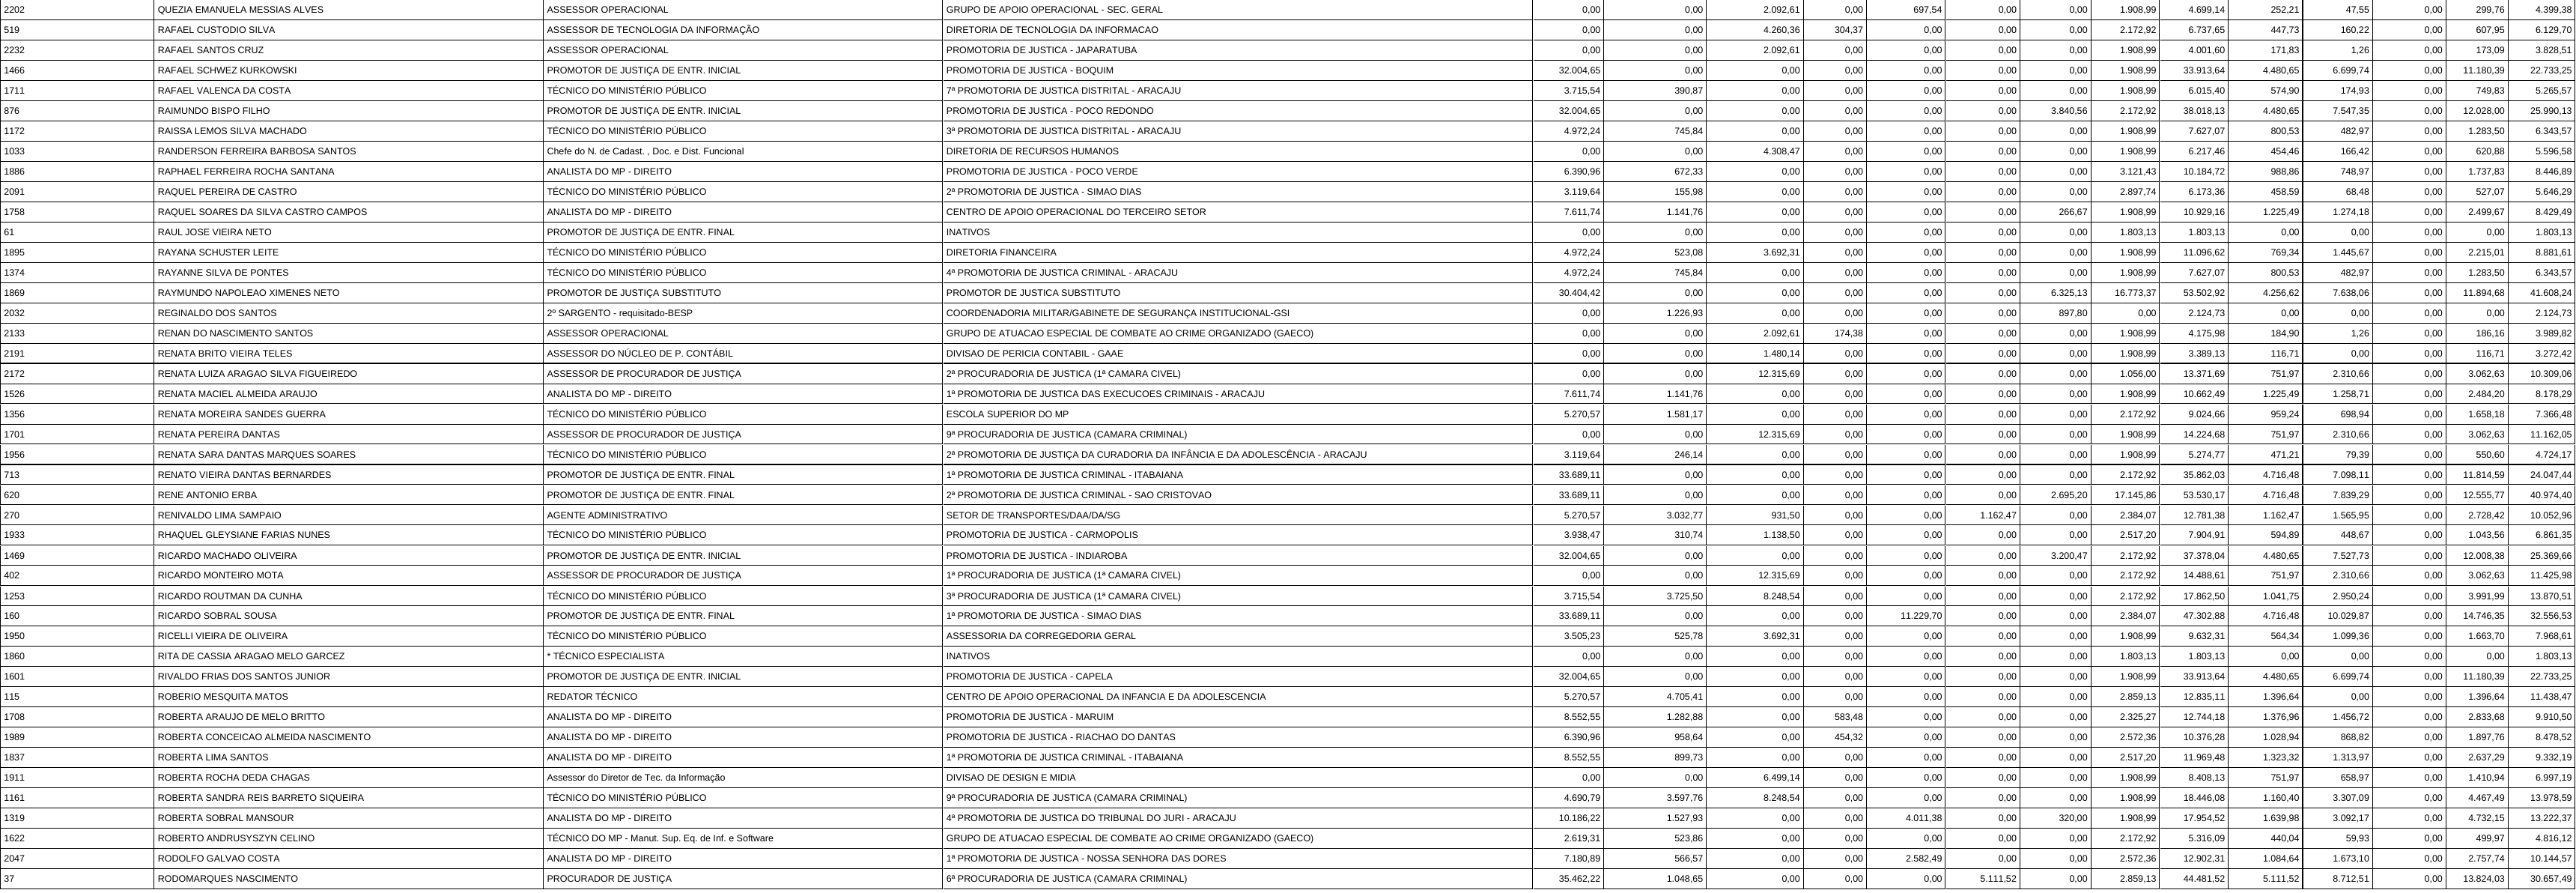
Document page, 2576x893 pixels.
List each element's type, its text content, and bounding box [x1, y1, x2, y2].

table_cell 3.989,82 [2509, 324, 2575, 343]
table_cell 13.870,51 [2509, 587, 2575, 605]
table_cell RAFAEL VALENCA DA COSTA [154, 81, 543, 100]
table_cell 6.737,65 [2160, 20, 2228, 40]
table_cell 482,97 [2303, 121, 2372, 141]
table_cell 0,00 [2020, 768, 2091, 787]
table_cell 4.480,65 [2229, 667, 2302, 686]
table_cell 0,00 [2373, 384, 2446, 403]
table_cell 6.173,36 [2160, 182, 2228, 202]
table_cell 2.310,66 [2303, 566, 2372, 585]
table_cell 1933 [1, 525, 154, 545]
table_cell ROBERTA ARAUJO DE MELO BRITTO [154, 707, 543, 727]
table_header 0,00 [1534, 0, 1603, 19]
table_cell REDATOR TÉCNICO [544, 687, 942, 706]
table_cell TÉCNICO DO MINISTÉRIO PÚBLICO [544, 626, 942, 646]
table_cell 0,00 [1707, 182, 1803, 202]
table_cell 0,00 [1867, 303, 1945, 323]
table_cell 184,90 [2229, 324, 2302, 343]
table_cell 0,00 [1604, 768, 1706, 787]
table_cell 0,00 [1804, 485, 1866, 504]
table_cell 1.803,13 [2509, 647, 2575, 666]
table_cell 4.972,24 [1534, 243, 1603, 262]
table_cell PROMOTOR DE JUSTIÇA DE ENTR. FINAL [544, 223, 942, 242]
table_cell 174,38 [1804, 324, 1866, 343]
table_cell 0,00 [2373, 829, 2446, 848]
table_cell 3.200,47 [2020, 546, 2091, 565]
table_cell ASSESSOR DO NÚCLEO DE P. CONTÁBIL [544, 344, 942, 363]
table_cell RENAN DO NASCIMENTO SANTOS [154, 324, 543, 343]
table_cell 1ª PROMOTORIA DE JUSTICA CRIMINAL - ITABAIANA [944, 465, 1532, 484]
table_cell 1.396,64 [2229, 687, 2302, 706]
table_cell 0,00 [1804, 223, 1866, 242]
table_cell 13.978,59 [2509, 788, 2575, 808]
table_cell 116,71 [2229, 344, 2302, 363]
table_cell 0,00 [1867, 829, 1945, 848]
table_cell 0,00 [1707, 303, 1803, 323]
table_cell 2.859,13 [2092, 869, 2159, 889]
table_cell 1ª PROMOTORIA DE JUSTICA CRIMINAL - ITABAIANA [944, 748, 1532, 767]
table_cell 6.343,57 [2509, 121, 2575, 141]
table_cell 3.307,09 [2303, 788, 2372, 808]
table_cell 11.438,47 [2509, 687, 2575, 706]
table_cell 2ª PROMOTORIA DE JUSTICA - SIMAO DIAS [944, 182, 1532, 202]
table_cell ESCOLA SUPERIOR DO MP [944, 405, 1532, 424]
table_cell 2.833,68 [2446, 707, 2508, 727]
table_cell 0,00 [2229, 647, 2302, 666]
table_cell DIVISAO DE DESIGN E MIDIA [944, 768, 1532, 787]
table_cell 174,93 [2303, 81, 2372, 100]
table_cell 0,00 [2373, 465, 2446, 484]
table_cell 1622 [1, 829, 154, 848]
table_cell 12.315,69 [1707, 566, 1803, 585]
table_cell 0,00 [1534, 303, 1603, 323]
table_cell 13.824,03 [2446, 869, 2508, 889]
table_cell 471,21 [2229, 445, 2302, 464]
table_cell 0,00 [1867, 687, 1945, 706]
table_cell 0,00 [1804, 626, 1866, 646]
table_cell 1.283,50 [2446, 121, 2508, 141]
table_cell 0,00 [2373, 283, 2446, 303]
table_cell 1.908,99 [2092, 425, 2159, 444]
table_cell REGINALDO DOS SANTOS [154, 303, 543, 323]
table_cell 0,00 [1867, 142, 1945, 161]
table_cell 0,00 [1867, 727, 1945, 747]
table_cell 868,82 [2303, 727, 2372, 747]
table_cell 3.715,54 [1534, 81, 1603, 100]
table_cell 6ª PROCURADORIA DE JUSTICA (CAMARA CRIMINAL) [944, 869, 1532, 889]
table_header 0,00 [1804, 0, 1866, 19]
table_cell 0,00 [1707, 445, 1803, 464]
table_cell 1.138,50 [1707, 525, 1803, 545]
table_cell RENATA MACIEL ALMEIDA ARAUJO [154, 384, 543, 403]
table_cell 1.099,36 [2303, 626, 2372, 646]
table_cell 1895 [1, 243, 154, 262]
table_cell 4.724,17 [2509, 445, 2575, 464]
table_cell PROMOTORIA DE JUSTICA - BOQUIM [944, 61, 1532, 80]
table_cell 0,00 [2020, 788, 2091, 808]
table_cell 33.689,11 [1534, 606, 1603, 626]
table_cell 0,00 [2373, 626, 2446, 646]
table_cell 2191 [1, 344, 154, 363]
table_cell 0,00 [2020, 707, 2091, 727]
table_cell 0,00 [1867, 667, 1945, 686]
table_cell 0,00 [1534, 20, 1603, 40]
table_cell 0,00 [2020, 829, 2091, 848]
table_cell 1.908,99 [2092, 202, 2159, 222]
table_cell 0,00 [1946, 788, 2020, 808]
table_cell 5.265,57 [2509, 81, 2575, 100]
table_cell 11.425,98 [2509, 566, 2575, 585]
table_cell 6.699,74 [2303, 61, 2372, 80]
table_cell 2.325,27 [2092, 707, 2159, 727]
table_cell 2.215,01 [2446, 243, 2508, 262]
table_cell 9ª PROCURADORIA DE JUSTICA (CAMARA CRIMINAL) [944, 425, 1532, 444]
table_cell 1.056,00 [2092, 364, 2159, 384]
table_cell 0,00 [1946, 405, 2020, 424]
table_cell 0,00 [1867, 61, 1945, 80]
table_cell 160 [1, 606, 154, 626]
table_cell 0,00 [1604, 344, 1706, 363]
table_cell 2.092,61 [1707, 324, 1803, 343]
table_cell 0,00 [2373, 81, 2446, 100]
table_cell 33.689,11 [1534, 485, 1603, 504]
table_cell ANALISTA DO MP - DIREITO [544, 202, 942, 222]
table_cell 1.376,96 [2229, 707, 2302, 727]
table_cell 0,00 [2446, 647, 2508, 666]
table_cell ROBERIO MESQUITA MATOS [154, 687, 543, 706]
table_cell 0,00 [1804, 243, 1866, 262]
table_cell 0,00 [1867, 182, 1945, 202]
table_cell 32.556,53 [2509, 606, 2575, 626]
table_cell 0,00 [2373, 566, 2446, 585]
table_cell 0,00 [1946, 707, 2020, 727]
table_cell 0,00 [1946, 727, 2020, 747]
table_cell 0,00 [2020, 20, 2091, 40]
table_cell 2.384,07 [2092, 606, 2159, 626]
table_cell PROMOTORIA DE JUSTICA - INDIAROBA [944, 546, 1532, 565]
table_cell 270 [1, 506, 154, 524]
table_cell 0,00 [1946, 445, 2020, 464]
table_cell 0,00 [2020, 40, 2091, 60]
table_cell 160,22 [2303, 20, 2372, 40]
table_cell 11.096,62 [2160, 243, 2228, 262]
table_cell 1950 [1, 626, 154, 646]
table_cell RAQUEL PEREIRA DE CASTRO [154, 182, 543, 202]
table_cell 958,64 [1604, 727, 1706, 747]
table_cell 0,00 [1867, 364, 1945, 384]
table_cell 0,00 [2373, 425, 2446, 444]
table_cell 1356 [1, 405, 154, 424]
table_cell 1.162,47 [2229, 506, 2302, 524]
table_cell 47.302,88 [2160, 606, 2228, 626]
table_cell 0,00 [1804, 303, 1866, 323]
table_cell 0,00 [2020, 849, 2091, 868]
table_cell 1860 [1, 647, 154, 666]
table_cell 0,00 [1707, 687, 1803, 706]
table_cell 1837 [1, 748, 154, 767]
table_cell 3ª PROCURADORIA DE JUSTICA (1ª CAMARA CIVEL) [944, 587, 1532, 605]
table_cell 4.256,62 [2229, 283, 2302, 303]
table_cell 0,00 [2373, 263, 2446, 282]
table_cell 1.410,94 [2446, 768, 2508, 787]
table_cell 1.456,72 [2303, 707, 2372, 727]
table_header GRUPO DE APOIO OPERACIONAL - SEC. GERAL [944, 0, 1532, 19]
table_cell 0,00 [1946, 303, 2020, 323]
table_cell 447,73 [2229, 20, 2302, 40]
table_cell 0,00 [1867, 425, 1945, 444]
table_cell 1.908,99 [2092, 40, 2159, 60]
table_cell 4.690,79 [1534, 788, 1603, 808]
table_cell 79,39 [2303, 445, 2372, 464]
table_cell 0,00 [2020, 506, 2091, 524]
table_cell RENATO VIEIRA DANTAS BERNARDES [154, 465, 543, 484]
table_cell 0,00 [1804, 587, 1866, 605]
table_cell 0,00 [1804, 61, 1866, 80]
table_cell 0,00 [1946, 829, 2020, 848]
table_cell 0,00 [2373, 525, 2446, 545]
table_cell 3.840,56 [2020, 101, 2091, 121]
table_cell PROMOTORIA DE JUSTICA - CARMOPOLIS [944, 525, 1532, 545]
table_cell 458,59 [2229, 182, 2302, 202]
table_cell 0,00 [2020, 869, 2091, 889]
table_cell 0,00 [1804, 748, 1866, 767]
table_cell 17.862,50 [2160, 587, 2228, 605]
table_cell 6.390,96 [1534, 727, 1603, 747]
table_cell 0,00 [1534, 344, 1603, 363]
table_cell 7.366,48 [2509, 405, 2575, 424]
table_cell 751,97 [2229, 566, 2302, 585]
table_cell 0,00 [1604, 101, 1706, 121]
table_cell 4.260,36 [1707, 20, 1803, 40]
table_cell 0,00 [1604, 324, 1706, 343]
table_cell 0,00 [1867, 445, 1945, 464]
table_cell RENATA LUIZA ARAGAO SILVA FIGUEIREDO [154, 364, 543, 384]
table_cell 1469 [1, 546, 154, 565]
table_header 4.399,38 [2509, 0, 2575, 19]
table_cell 0,00 [1707, 405, 1803, 424]
table_cell PROMOTOR DE JUSTIÇA DE ENTR. INICIAL [544, 667, 942, 686]
table_cell 1.639,98 [2229, 808, 2302, 828]
table_cell 0,00 [1867, 788, 1945, 808]
table_cell 0,00 [2373, 808, 2446, 828]
table_cell 0,00 [2373, 485, 2446, 504]
table_cell 0,00 [1804, 768, 1866, 787]
table_cell 0,00 [2020, 626, 2091, 646]
table_cell 0,00 [1867, 243, 1945, 262]
table_cell 0,00 [1604, 223, 1706, 242]
table_cell 0,00 [1604, 61, 1706, 80]
table_cell 0,00 [1804, 121, 1866, 141]
table_cell 0,00 [2020, 587, 2091, 605]
table_cell 5.596,58 [2509, 142, 2575, 161]
table_cell 1.274,18 [2303, 202, 2372, 222]
table_cell 0,00 [1946, 808, 2020, 828]
table_cell TÉCNICO DO MINISTÉRIO PÚBLICO [544, 81, 942, 100]
table_cell 0,00 [2020, 667, 2091, 686]
table_cell 0,00 [1867, 707, 1945, 727]
table_cell 0,00 [2020, 445, 2091, 464]
table_cell 0,00 [2020, 344, 2091, 363]
table_cell RAFAEL SCHWEZ KURKOWSKI [154, 61, 543, 80]
table_cell 1708 [1, 707, 154, 727]
table_cell 7.527,73 [2303, 546, 2372, 565]
table_cell 0,00 [1804, 101, 1866, 121]
table_cell 2.637,29 [2446, 748, 2508, 767]
table_cell 0,00 [1946, 768, 2020, 787]
table_cell 0,00 [1604, 283, 1706, 303]
table_cell 3.505,23 [1534, 626, 1603, 646]
table_cell 0,00 [1867, 20, 1945, 40]
table_cell INATIVOS [944, 223, 1532, 242]
table_cell 0,00 [2020, 61, 2091, 80]
table_cell 2.172,92 [2092, 829, 2159, 848]
table_cell 2.384,07 [2092, 506, 2159, 524]
table_cell 3.092,17 [2303, 808, 2372, 828]
table_cell 800,53 [2229, 121, 2302, 141]
table_cell 11.229,70 [1867, 606, 1945, 626]
table_cell TÉCNICO DO MINISTÉRIO PÚBLICO [544, 263, 942, 282]
table_cell 6.861,35 [2509, 525, 2575, 545]
table_cell 0,00 [1946, 81, 2020, 100]
table_cell 574,90 [2229, 81, 2302, 100]
table_cell 745,84 [1604, 121, 1706, 141]
table_cell 1.226,93 [1604, 303, 1706, 323]
table_header 0,00 [1604, 0, 1706, 19]
table_cell 4.480,65 [2229, 101, 2302, 121]
table_cell 3.725,50 [1604, 587, 1706, 605]
table_cell 0,00 [1867, 40, 1945, 60]
table_cell 1.908,99 [2092, 61, 2159, 80]
table_cell 0,00 [2020, 405, 2091, 424]
table_cell 1.225,49 [2229, 384, 2302, 403]
table_cell 5.274,77 [2160, 445, 2228, 464]
table_cell 1711 [1, 81, 154, 100]
table_cell 1172 [1, 121, 154, 141]
table_cell 173,09 [2446, 40, 2508, 60]
table_cell ANALISTA DO MP - DIREITO [544, 748, 942, 767]
table_cell RENATA PEREIRA DANTAS [154, 425, 543, 444]
table_cell 0,00 [1534, 768, 1603, 787]
table_cell RENATA MOREIRA SANDES GUERRA [154, 405, 543, 424]
table_cell 0,00 [1867, 647, 1945, 666]
table_cell 454,46 [2229, 142, 2302, 161]
table_cell RENATA BRITO VIEIRA TELES [154, 344, 543, 363]
table_cell 116,71 [2446, 344, 2508, 363]
table_cell 0,00 [2303, 303, 2372, 323]
table_cell TÉCNICO DO MINISTÉRIO PÚBLICO [544, 121, 942, 141]
table_cell 0,00 [1946, 485, 2020, 504]
table_cell RICARDO SOBRAL SOUSA [154, 606, 543, 626]
table_cell 2.757,74 [2446, 849, 2508, 868]
table_cell 0,00 [1707, 849, 1803, 868]
table_cell 35.462,22 [1534, 869, 1603, 889]
table_cell 0,00 [2020, 606, 2091, 626]
table_cell 0,00 [1707, 606, 1803, 626]
table_cell 0,00 [1946, 121, 2020, 141]
table_cell 5.270,57 [1534, 687, 1603, 706]
table_cell 12.781,38 [2160, 506, 2228, 524]
table_cell 22.733,25 [2509, 61, 2575, 80]
table_cell 5.316,09 [2160, 829, 2228, 848]
table_cell 24.047,44 [2509, 465, 2575, 484]
table_cell 2.728,42 [2446, 506, 2508, 524]
table_cell 0,00 [1946, 61, 2020, 80]
table_cell RIVALDO FRIAS DOS SANTOS JUNIOR [154, 667, 543, 686]
table_cell 2.572,36 [2092, 727, 2159, 747]
table_cell 1.663,70 [2446, 626, 2508, 646]
table_cell 6.499,14 [1707, 768, 1803, 787]
table_cell 748,97 [2303, 162, 2372, 181]
table_cell 0,00 [1804, 384, 1866, 403]
table_cell 10.144,57 [2509, 849, 2575, 868]
table_cell 4.480,65 [2229, 61, 2302, 80]
table_cell RENE ANTONIO ERBA [154, 485, 543, 504]
table_cell 8.429,49 [2509, 202, 2575, 222]
table_cell 0,00 [1946, 687, 2020, 706]
table_cell 12.315,69 [1707, 425, 1803, 444]
table_cell 1.028,94 [2229, 727, 2302, 747]
table_cell 390,87 [1604, 81, 1706, 100]
table_cell 0,00 [1804, 465, 1866, 484]
table_cell 0,00 [1867, 162, 1945, 181]
table_cell 0,00 [2373, 223, 2446, 242]
table_cell 14.746,35 [2446, 606, 2508, 626]
table_cell * TÉCNICO ESPECIALISTA [544, 647, 942, 666]
table_cell 0,00 [1804, 263, 1866, 282]
table_cell 1.282,88 [1604, 707, 1706, 727]
table_cell 1.323,32 [2229, 748, 2302, 767]
table_cell 17.145,86 [2092, 485, 2159, 504]
table_cell 527,07 [2446, 182, 2508, 202]
table_cell TÉCNICO DO MINISTÉRIO PÚBLICO [544, 405, 942, 424]
table_cell 0,00 [2229, 303, 2302, 323]
table_cell 1989 [1, 727, 154, 747]
table_cell 2.172,92 [2092, 566, 2159, 585]
table_cell RICARDO MACHADO OLIVEIRA [154, 546, 543, 565]
table_cell 3.692,31 [1707, 626, 1803, 646]
table_cell 0,00 [1867, 81, 1945, 100]
table_cell 32.004,65 [1534, 667, 1603, 686]
table_cell 2.484,20 [2446, 384, 2508, 403]
table_cell 1.908,99 [2092, 768, 2159, 787]
table_cell 0,00 [2020, 687, 2091, 706]
table_cell 44.481,52 [2160, 869, 2228, 889]
table_cell RICARDO MONTEIRO MOTA [154, 566, 543, 585]
table_cell 11.162,05 [2509, 425, 2575, 444]
table_cell 6.997,19 [2509, 768, 2575, 787]
table_cell 0,00 [1867, 465, 1945, 484]
table_cell 2.499,67 [2446, 202, 2508, 222]
table_cell 0,00 [1707, 384, 1803, 403]
table_cell 0,00 [1804, 81, 1866, 100]
table_cell 10.052,96 [2509, 506, 2575, 524]
table_cell ASSESSOR OPERACIONAL [544, 324, 942, 343]
table_cell 0,00 [2303, 687, 2372, 706]
table_cell 1.803,13 [2092, 647, 2159, 666]
table_cell 1911 [1, 768, 154, 787]
table_cell 448,67 [2303, 525, 2372, 545]
table_cell 1ª PROCURADORIA DE JUSTICA (1ª CAMARA CIVEL) [944, 566, 1532, 585]
table_cell 0,00 [1946, 283, 2020, 303]
table_cell 2232 [1, 40, 154, 60]
table_cell 1.908,99 [2092, 324, 2159, 343]
table_cell 4.716,48 [2229, 606, 2302, 626]
table_cell 4.716,48 [2229, 465, 2302, 484]
table_cell 3.121,43 [2092, 162, 2159, 181]
table_cell 1.527,93 [1604, 808, 1706, 828]
table_cell 0,00 [1946, 142, 2020, 161]
table_cell 7.839,29 [2303, 485, 2372, 504]
table_cell 2.582,49 [1867, 849, 1945, 868]
table_cell 482,97 [2303, 263, 2372, 282]
table_cell 745,84 [1604, 263, 1706, 282]
table_cell 959,24 [2229, 405, 2302, 424]
table_cell 0,00 [1604, 142, 1706, 161]
table_cell 0,00 [1867, 263, 1945, 282]
table_cell CENTRO DE APOIO OPERACIONAL DA INFANCIA E DA ADOLESCENCIA [944, 687, 1532, 706]
table_cell ROBERTA CONCEICAO ALMEIDA NASCIMENTO [154, 727, 543, 747]
table_cell 1,26 [2303, 40, 2372, 60]
table_cell GRUPO DE ATUACAO ESPECIAL DE COMBATE AO CRIME ORGANIZADO (GAECO) [944, 324, 1532, 343]
table_cell 2.172,92 [2092, 587, 2159, 605]
table_cell RAYMUNDO NAPOLEAO XIMENES NETO [154, 283, 543, 303]
table_cell 1ª PROMOTORIA DE JUSTICA - NOSSA SENHORA DAS DORES [944, 849, 1532, 868]
table_cell 9.632,31 [2160, 626, 2228, 646]
table_cell 0,00 [1804, 808, 1866, 828]
table_cell 5.270,57 [1534, 506, 1603, 524]
table_cell 0,00 [1867, 485, 1945, 504]
table_cell 523,86 [1604, 829, 1706, 848]
table_cell 0,00 [1867, 384, 1945, 403]
table_cell 2ª PROMOTORIA DE JUSTICA CRIMINAL - SAO CRISTOVAO [944, 485, 1532, 504]
table_cell 3.389,13 [2160, 344, 2228, 363]
table_cell 1253 [1, 587, 154, 605]
table_cell 0,00 [1604, 566, 1706, 585]
table_cell 3.272,42 [2509, 344, 2575, 363]
table_cell 32.004,65 [1534, 61, 1603, 80]
table_cell 32.004,65 [1534, 101, 1603, 121]
table_cell 0,00 [2020, 748, 2091, 767]
table_cell 1.480,14 [1707, 344, 1803, 363]
table_cell 1758 [1, 202, 154, 222]
table_cell 4.467,49 [2446, 788, 2508, 808]
table_cell 0,00 [1707, 808, 1803, 828]
table_cell 1.141,76 [1604, 202, 1706, 222]
table_cell 0,00 [1946, 626, 2020, 646]
table_cell 2º SARGENTO - requisitado-BESP [544, 303, 942, 323]
table_cell 0,00 [1946, 101, 2020, 121]
table_cell 8.478,52 [2509, 727, 2575, 747]
table_cell 0,00 [1804, 849, 1866, 868]
table_cell 6.699,74 [2303, 667, 2372, 686]
table_cell 1ª PROMOTORIA DE JUSTICA DAS EXECUCOES CRIMINAIS - ARACAJU [944, 384, 1532, 403]
table_cell 0,00 [2373, 344, 2446, 363]
table_cell 41.608,24 [2509, 283, 2575, 303]
table_cell 525,78 [1604, 626, 1706, 646]
table_cell 0,00 [1867, 768, 1945, 787]
table_cell 0,00 [2373, 202, 2446, 222]
table_cell 0,00 [2446, 303, 2508, 323]
table_cell 0,00 [1804, 40, 1866, 60]
table_cell 0,00 [2373, 587, 2446, 605]
table_cell 0,00 [2373, 61, 2446, 80]
table_cell 0,00 [1707, 263, 1803, 282]
table_cell 0,00 [1867, 405, 1945, 424]
table_cell 1.658,18 [2446, 405, 2508, 424]
table_cell 33.913,64 [2160, 667, 2228, 686]
table_cell 620 [1, 485, 154, 504]
table_cell 61 [1, 223, 154, 242]
table_cell 0,00 [1804, 606, 1866, 626]
table_cell ASSESSOR OPERACIONAL [544, 40, 942, 60]
table_cell 7.611,74 [1534, 202, 1603, 222]
table_cell DIRETORIA DE TECNOLOGIA DA INFORMACAO [944, 20, 1532, 40]
table_cell 1033 [1, 142, 154, 161]
table_cell 37 [1, 869, 154, 889]
table_cell 751,97 [2229, 364, 2302, 384]
table_cell 30.404,42 [1534, 283, 1603, 303]
table_cell 1.897,76 [2446, 727, 2508, 747]
table_cell 2133 [1, 324, 154, 343]
table_cell TÉCNICO DO MINISTÉRIO PÚBLICO [544, 788, 942, 808]
table_cell RAQUEL SOARES DA SILVA CASTRO CAMPOS [154, 202, 543, 222]
table_cell 9.332,19 [2509, 748, 2575, 767]
table_cell INATIVOS [944, 647, 1532, 666]
table_cell 12.008,38 [2446, 546, 2508, 565]
table_cell 0,00 [1946, 324, 2020, 343]
table_cell GRUPO DE ATUACAO ESPECIAL DE COMBATE AO CRIME ORGANIZADO (GAECO) [944, 829, 1532, 848]
table_cell 0,00 [2020, 223, 2091, 242]
table_cell 2.310,66 [2303, 425, 2372, 444]
table_cell 0,00 [2303, 344, 2372, 363]
table_cell 12.902,31 [2160, 849, 2228, 868]
table_cell 4.011,38 [1867, 808, 1945, 828]
table_cell 5.111,52 [2229, 869, 2302, 889]
table_cell 0,00 [1946, 647, 2020, 666]
table_cell 4.705,41 [1604, 687, 1706, 706]
table_cell 0,00 [1867, 324, 1945, 343]
table_cell PROMOTORIA DE JUSTICA - POCO VERDE [944, 162, 1532, 181]
table_cell 22.733,25 [2509, 667, 2575, 686]
table_cell 0,00 [1707, 546, 1803, 565]
table_cell 0,00 [1707, 465, 1803, 484]
table_cell 11.969,48 [2160, 748, 2228, 767]
table_cell RAYANA SCHUSTER LEITE [154, 243, 543, 262]
table_cell 0,00 [1946, 182, 2020, 202]
table_cell 6.325,13 [2020, 283, 2091, 303]
table_cell 0,00 [2373, 101, 2446, 121]
table_cell ROBERTA SANDRA REIS BARRETO SIQUEIRA [154, 788, 543, 808]
table_cell 0,00 [1946, 344, 2020, 363]
table_cell 0,00 [2020, 384, 2091, 403]
table_cell 10.184,72 [2160, 162, 2228, 181]
table_cell 320,00 [2020, 808, 2091, 828]
table_cell 0,00 [2373, 869, 2446, 889]
table_cell 17.954,52 [2160, 808, 2228, 828]
table_cell 0,00 [2020, 324, 2091, 343]
table_cell 0,00 [1946, 566, 2020, 585]
table_cell 0,00 [2020, 263, 2091, 282]
table_cell 1.225,49 [2229, 202, 2302, 222]
table_cell 0,00 [1707, 727, 1803, 747]
table_cell RENIVALDO LIMA SAMPAIO [154, 506, 543, 524]
table_cell 3.828,51 [2509, 40, 2575, 60]
table_cell 1.043,56 [2446, 525, 2508, 545]
table_cell 0,00 [1804, 405, 1866, 424]
table_cell 0,00 [2373, 748, 2446, 767]
table_cell 0,00 [1707, 223, 1803, 242]
table_cell COORDENADORIA MILITAR/GABINETE DE SEGURANÇA INSTITUCIONAL-GSI [944, 303, 1532, 323]
table_cell 5.111,52 [1946, 869, 2020, 889]
table_cell 2.172,92 [2092, 465, 2159, 484]
table_cell 2.172,92 [2092, 20, 2159, 40]
table_cell 0,00 [1946, 425, 2020, 444]
table_cell 0,00 [1867, 202, 1945, 222]
table_cell 0,00 [1946, 162, 2020, 181]
table_cell 0,00 [1804, 566, 1866, 585]
table_cell 0,00 [1804, 344, 1866, 363]
table_cell RODOMARQUES NASCIMENTO [154, 869, 543, 889]
table_cell 0,00 [2303, 647, 2372, 666]
table_cell 0,00 [2229, 223, 2302, 242]
table_cell 0,00 [2373, 40, 2446, 60]
table_cell 304,37 [1804, 20, 1866, 40]
table_cell 1.803,13 [2092, 223, 2159, 242]
table_header 0,00 [2373, 0, 2446, 19]
table_cell 0,00 [1946, 748, 2020, 767]
table_cell 2.695,20 [2020, 485, 2091, 504]
table_cell 1.803,13 [2509, 223, 2575, 242]
table_cell ANALISTA DO MP - DIREITO [544, 808, 942, 828]
table_cell 1.673,10 [2303, 849, 2372, 868]
table_cell 5.646,29 [2509, 182, 2575, 202]
table_cell 1.084,64 [2229, 849, 2302, 868]
table_cell 6.015,40 [2160, 81, 2228, 100]
table_cell 35.862,03 [2160, 465, 2228, 484]
table_cell 1.141,76 [1604, 384, 1706, 403]
table_cell 0,00 [1707, 81, 1803, 100]
table_cell 454,32 [1804, 727, 1866, 747]
table_cell 1,26 [2303, 324, 2372, 343]
table_cell 0,00 [1604, 465, 1706, 484]
table_cell 12.315,69 [1707, 364, 1803, 384]
table_cell 3.715,54 [1534, 587, 1603, 605]
table_cell 658,97 [2303, 768, 2372, 787]
table_cell 751,97 [2229, 425, 2302, 444]
table_cell 0,00 [1867, 566, 1945, 585]
table_header 299,76 [2446, 0, 2508, 19]
table_cell 7.968,61 [2509, 626, 2575, 646]
table_cell 0,00 [1867, 101, 1945, 121]
table_cell 8.248,54 [1707, 587, 1803, 605]
table_cell 1.048,65 [1604, 869, 1706, 889]
table_cell ANALISTA DO MP - DIREITO [544, 707, 942, 727]
table_cell ROBERTA ROCHA DEDA CHAGAS [154, 768, 543, 787]
table_cell PROMOTOR DE JUSTIÇA DE ENTR. INICIAL [544, 101, 942, 121]
table_cell 38.018,13 [2160, 101, 2228, 121]
table_cell 0,00 [2020, 425, 2091, 444]
table_cell PROMOTOR DE JUSTIÇA DE ENTR. FINAL [544, 465, 942, 484]
table_cell 6.217,46 [2160, 142, 2228, 161]
table_cell Chefe do N. de Cadast. , Doc. e Dist. Funcional [544, 142, 942, 161]
table_cell 0,00 [1707, 202, 1803, 222]
table_cell 0,00 [2303, 223, 2372, 242]
table_cell ASSESSOR DE TECNOLOGIA DA INFORMAÇÃO [544, 20, 942, 40]
table_cell 18.446,08 [2160, 788, 2228, 808]
table_cell 68,48 [2303, 182, 2372, 202]
table_cell 0,00 [1946, 667, 2020, 686]
table_cell 0,00 [2373, 849, 2446, 868]
table_cell PROMOTORIA DE JUSTICA - MARUIM [944, 707, 1532, 727]
table_cell 0,00 [2373, 768, 2446, 787]
table_cell TÉCNICO DO MP - Manut. Sup. Eq. de Inf. e Software [544, 829, 942, 848]
table_cell 0,00 [2373, 606, 2446, 626]
table_cell 10.376,28 [2160, 727, 2228, 747]
table_cell ANALISTA DO MP - DIREITO [544, 162, 942, 181]
table_cell 0,00 [1804, 283, 1866, 303]
table_cell 698,94 [2303, 405, 2372, 424]
table_cell 0,00 [2020, 727, 2091, 747]
table_cell 620,88 [2446, 142, 2508, 161]
table_cell 0,00 [1707, 667, 1803, 686]
table_cell 8.408,13 [2160, 768, 2228, 787]
table_cell 0,00 [2373, 182, 2446, 202]
table_cell 0,00 [2373, 162, 2446, 181]
table_header QUEZIA EMANUELA MESSIAS ALVES [154, 0, 543, 19]
table_cell RAFAEL CUSTODIO SILVA [154, 20, 543, 40]
table_cell 37.378,04 [2160, 546, 2228, 565]
table_cell 1374 [1, 263, 154, 282]
table_cell 3.938,47 [1534, 525, 1603, 545]
table_cell 0,00 [1867, 283, 1945, 303]
table_cell 0,00 [1867, 626, 1945, 646]
table_cell 988,86 [2229, 162, 2302, 181]
table_cell RENATA SARA DANTAS MARQUES SOARES [154, 445, 543, 464]
table_cell 7.547,35 [2303, 101, 2372, 121]
table_cell 0,00 [1946, 384, 2020, 403]
table_cell 0,00 [1707, 829, 1803, 848]
table_cell DIVISAO DE PERICIA CONTABIL - GAAE [944, 344, 1532, 363]
table_cell 1.803,13 [2160, 647, 2228, 666]
table_cell 0,00 [1804, 162, 1866, 181]
table_cell RANDERSON FERREIRA BARBOSA SANTOS [154, 142, 543, 161]
table_cell 751,97 [2229, 768, 2302, 787]
table_cell 931,50 [1707, 506, 1803, 524]
table_cell 519 [1, 20, 154, 40]
table_cell 10.309,06 [2509, 364, 2575, 384]
table_cell 2.124,73 [2509, 303, 2575, 323]
table_cell 12.028,00 [2446, 101, 2508, 121]
table_cell 0,00 [2373, 707, 2446, 727]
table_cell 8.712,51 [2303, 869, 2372, 889]
table_header 4.699,14 [2160, 0, 2228, 19]
table_cell 672,33 [1604, 162, 1706, 181]
table_cell 0,00 [1804, 687, 1866, 706]
table_header 1.908,99 [2092, 0, 2159, 19]
table_cell 1.445,67 [2303, 243, 2372, 262]
table_cell 0,00 [1534, 40, 1603, 60]
table_cell 1.258,71 [2303, 384, 2372, 403]
table_cell PROMOTOR DE JUSTIÇA DE ENTR. INICIAL [544, 546, 942, 565]
table_cell PROMOTOR DE JUSTIÇA SUBSTITUTO [544, 283, 942, 303]
table_cell 11.814,59 [2446, 465, 2508, 484]
table_cell 0,00 [1946, 606, 2020, 626]
table_cell SETOR DE TRANSPORTES/DAA/DA/SG [944, 506, 1532, 524]
table_cell 0,00 [2373, 303, 2446, 323]
table_cell 2.124,73 [2160, 303, 2228, 323]
table_cell 0,00 [2373, 364, 2446, 384]
table_cell 0,00 [1867, 344, 1945, 363]
table_cell 1886 [1, 162, 154, 181]
table_cell 550,60 [2446, 445, 2508, 464]
table_cell 2.572,36 [2092, 849, 2159, 868]
table_cell CENTRO DE APOIO OPERACIONAL DO TERCEIRO SETOR [944, 202, 1532, 222]
table_cell 4.972,24 [1534, 121, 1603, 141]
table_cell 0,00 [2446, 223, 2508, 242]
table_header 697,54 [1867, 0, 1945, 19]
table_cell DIRETORIA DE RECURSOS HUMANOS [944, 142, 1532, 161]
table_cell 1.041,75 [2229, 587, 2302, 605]
table_cell 1.908,99 [2092, 121, 2159, 141]
table_cell 0,00 [1804, 142, 1866, 161]
table_cell 3.062,63 [2446, 566, 2508, 585]
table_cell 499,97 [2446, 829, 2508, 848]
table_cell RAYANNE SILVA DE PONTES [154, 263, 543, 282]
table_cell 0,00 [2020, 81, 2091, 100]
table_cell 4.816,12 [2509, 829, 2575, 848]
table_cell 713 [1, 465, 154, 484]
table_cell 7.611,74 [1534, 384, 1603, 403]
table_cell 4.480,65 [2229, 546, 2302, 565]
table_cell 2.619,31 [1534, 829, 1603, 848]
table_cell 0,00 [2373, 788, 2446, 808]
table_cell RAIMUNDO BISPO FILHO [154, 101, 543, 121]
table_cell 0,00 [1534, 142, 1603, 161]
table_cell 1.581,17 [1604, 405, 1706, 424]
table_cell 0,00 [1707, 283, 1803, 303]
table_cell 876 [1, 101, 154, 121]
table_cell 9.024,66 [2160, 405, 2228, 424]
table_cell PROMOTORIA DE JUSTICA - RIACHAO DO DANTAS [944, 727, 1532, 747]
table_cell 1.283,50 [2446, 263, 2508, 282]
table_cell 1.737,83 [2446, 162, 2508, 181]
table_cell 4ª PROMOTORIA DE JUSTICA CRIMINAL - ARACAJU [944, 263, 1532, 282]
table_cell 0,00 [1946, 465, 2020, 484]
table_cell 0,00 [1604, 425, 1706, 444]
table_cell 1319 [1, 808, 154, 828]
table_cell 1161 [1, 788, 154, 808]
table_cell 0,00 [2373, 121, 2446, 141]
table_cell 3.692,31 [1707, 243, 1803, 262]
table_cell 0,00 [1946, 546, 2020, 565]
table_cell 3.062,63 [2446, 425, 2508, 444]
table_cell ROBERTO ANDRUSYSZYN CELINO [154, 829, 543, 848]
table_cell 2.092,61 [1707, 40, 1803, 60]
table_cell ASSESSOR DE PROCURADOR DE JUSTIÇA [544, 425, 942, 444]
table_cell 310,74 [1604, 525, 1706, 545]
table_cell 1ª PROMOTORIA DE JUSTICA - SIMAO DIAS [944, 606, 1532, 626]
table_cell RICARDO ROUTMAN DA CUNHA [154, 587, 543, 605]
table_cell 0,00 [2020, 243, 2091, 262]
table_cell 0,00 [2373, 142, 2446, 161]
table_cell PROCURADOR DE JUSTIÇA [544, 869, 942, 889]
table_cell 0,00 [2092, 303, 2159, 323]
table_cell PROMOTOR DE JUSTICA SUBSTITUTO [944, 283, 1532, 303]
table_cell 1.908,99 [2092, 445, 2159, 464]
table_cell 0,00 [1946, 20, 2020, 40]
table_cell 171,83 [2229, 40, 2302, 60]
table_cell 0,00 [1946, 849, 2020, 868]
table_cell 33.689,11 [1534, 465, 1603, 484]
table_cell 1.565,95 [2303, 506, 2372, 524]
table_cell 0,00 [2373, 405, 2446, 424]
table_cell TÉCNICO DO MINISTÉRIO PÚBLICO [544, 445, 942, 464]
table_cell 0,00 [2373, 20, 2446, 40]
table_cell 1.908,99 [2092, 384, 2159, 403]
table_cell 0,00 [1946, 202, 2020, 222]
table_cell 0,00 [1707, 101, 1803, 121]
table_cell ANALISTA DO MP - DIREITO [544, 384, 942, 403]
table_cell 0,00 [1707, 869, 1803, 889]
table_cell 2047 [1, 849, 154, 868]
table_cell 2.950,24 [2303, 587, 2372, 605]
table_cell 10.029,87 [2303, 606, 2372, 626]
table_cell 8.552,55 [1534, 707, 1603, 727]
table_cell 1.908,99 [2092, 81, 2159, 100]
table_cell 32.004,65 [1534, 546, 1603, 565]
table_cell 186,16 [2446, 324, 2508, 343]
table_cell 0,00 [2020, 142, 2091, 161]
table_cell 4.175,98 [2160, 324, 2228, 343]
table_cell ASSESSOR DE PROCURADOR DE JUSTIÇA [544, 566, 942, 585]
table_cell 0,00 [2373, 667, 2446, 686]
table_cell 4.308,47 [1707, 142, 1803, 161]
table_cell 0,00 [1946, 587, 2020, 605]
table_cell 7.180,89 [1534, 849, 1603, 868]
table_cell 0,00 [1867, 748, 1945, 767]
table_cell RAUL JOSE VIEIRA NETO [154, 223, 543, 242]
table_cell PROMOTOR DE JUSTIÇA DE ENTR. INICIAL [544, 61, 942, 80]
table_cell 0,00 [1946, 525, 2020, 545]
table_header 47,55 [2303, 0, 2372, 19]
table_cell 0,00 [1946, 364, 2020, 384]
table_cell 3.062,63 [2446, 364, 2508, 384]
table_cell 0,00 [1867, 121, 1945, 141]
table_cell 40.974,40 [2509, 485, 2575, 504]
table_cell 2.517,20 [2092, 748, 2159, 767]
table_cell 2.897,74 [2092, 182, 2159, 202]
table_cell 0,00 [1946, 243, 2020, 262]
table_cell 0,00 [1604, 40, 1706, 60]
table_cell PROMOTOR DE JUSTIÇA DE ENTR. FINAL [544, 606, 942, 626]
table_cell 3.032,77 [1604, 506, 1706, 524]
table_cell 10.662,49 [2160, 384, 2228, 403]
table_cell 10.186,22 [1534, 808, 1603, 828]
table_cell 0,00 [1804, 546, 1866, 565]
table_cell 3ª PROMOTORIA DE JUSTICA DISTRITAL - ARACAJU [944, 121, 1532, 141]
table_cell 0,00 [1534, 324, 1603, 343]
table_cell 0,00 [1867, 223, 1945, 242]
table_cell 0,00 [1534, 647, 1603, 666]
table_cell 607,95 [2446, 20, 2508, 40]
table_cell 440,04 [2229, 829, 2302, 848]
table_cell 115 [1, 687, 154, 706]
table_cell Assessor do Diretor de Tec. da Informação [544, 768, 942, 787]
table_cell 0,00 [1534, 364, 1603, 384]
table_cell 0,00 [2020, 525, 2091, 545]
table_cell 0,00 [2020, 647, 2091, 666]
table_cell 0,00 [2373, 647, 2446, 666]
table_cell 2ª PROCURADORIA DE JUSTICA (1ª CAMARA CIVEL) [944, 364, 1532, 384]
table_header 252,21 [2229, 0, 2302, 19]
table_cell 1.162,47 [1946, 506, 2020, 524]
table_cell 0,00 [1804, 182, 1866, 202]
table_cell 2172 [1, 364, 154, 384]
table_cell 1956 [1, 445, 154, 464]
table_cell 1601 [1, 667, 154, 686]
table_header 0,00 [1946, 0, 2020, 19]
table_cell 1701 [1, 425, 154, 444]
table_cell 13.371,69 [2160, 364, 2228, 384]
table_header 2202 [1, 0, 154, 19]
table_cell 0,00 [1867, 506, 1945, 524]
table_cell 1.313,97 [2303, 748, 2372, 767]
table_cell 53.530,17 [2160, 485, 2228, 504]
table_cell 9.910,50 [2509, 707, 2575, 727]
table_cell 0,00 [2020, 465, 2091, 484]
table_cell 1869 [1, 283, 154, 303]
table_cell TÉCNICO DO MINISTÉRIO PÚBLICO [544, 587, 942, 605]
table_cell 0,00 [2373, 687, 2446, 706]
table_cell PROMOTORIA DE JUSTICA - JAPARATUBA [944, 40, 1532, 60]
table_cell 33.913,64 [2160, 61, 2228, 80]
table_cell 0,00 [2373, 324, 2446, 343]
table_cell 4.732,15 [2446, 808, 2508, 828]
table_cell 897,80 [2020, 303, 2091, 323]
table_cell 769,34 [2229, 243, 2302, 262]
table_cell 800,53 [2229, 263, 2302, 282]
table_cell 0,00 [1804, 829, 1866, 848]
table_cell 0,00 [1804, 667, 1866, 686]
table_cell RICELLI VIEIRA DE OLIVEIRA [154, 626, 543, 646]
table_cell 0,00 [1707, 61, 1803, 80]
table_cell ANALISTA DO MP - DIREITO [544, 727, 942, 747]
table_cell PROMOTOR DE JUSTIÇA DE ENTR. FINAL [544, 485, 942, 504]
table_cell 7ª PROMOTORIA DE JUSTICA DISTRITAL - ARACAJU [944, 81, 1532, 100]
table_cell 25.369,66 [2509, 546, 2575, 565]
table_cell 523,08 [1604, 243, 1706, 262]
table_cell 0,00 [1707, 748, 1803, 767]
table_cell TÉCNICO DO MINISTÉRIO PÚBLICO [544, 525, 942, 545]
table_cell 59,93 [2303, 829, 2372, 848]
table_cell 0,00 [1707, 121, 1803, 141]
table_cell 6.390,96 [1534, 162, 1603, 181]
table_cell 6.343,57 [2509, 263, 2575, 282]
table_cell 0,00 [1604, 647, 1706, 666]
table_cell 12.555,77 [2446, 485, 2508, 504]
table_cell 1.908,99 [2092, 788, 2159, 808]
table_cell TÉCNICO DO MINISTÉRIO PÚBLICO [544, 182, 942, 202]
table_cell 25.990,13 [2509, 101, 2575, 121]
table_cell 11.894,68 [2446, 283, 2508, 303]
table_cell 30.657,49 [2509, 869, 2575, 889]
table_cell 0,00 [1707, 707, 1803, 727]
table_cell 13.222,37 [2509, 808, 2575, 828]
table_cell 12.744,18 [2160, 707, 2228, 727]
table_cell 0,00 [1867, 546, 1945, 565]
table_cell 2032 [1, 303, 154, 323]
table_cell RAISSA LEMOS SILVA MACHADO [154, 121, 543, 141]
table_cell 0,00 [1534, 223, 1603, 242]
table_cell 14.488,61 [2160, 566, 2228, 585]
table_cell 2.172,92 [2092, 405, 2159, 424]
table_cell 899,73 [1604, 748, 1706, 767]
table_cell 3.119,64 [1534, 182, 1603, 202]
table_cell 53.502,92 [2160, 283, 2228, 303]
table_cell 0,00 [1604, 364, 1706, 384]
table_cell 0,00 [2373, 506, 2446, 524]
table_cell 0,00 [1804, 364, 1866, 384]
table_cell ROBERTA LIMA SANTOS [154, 748, 543, 767]
table_cell 0,00 [1946, 263, 2020, 282]
table_header ASSESSOR OPERACIONAL [544, 0, 942, 19]
table_cell 0,00 [1534, 566, 1603, 585]
table_cell 16.773,37 [2092, 283, 2159, 303]
table_cell 566,57 [1604, 849, 1706, 868]
table_cell 1.908,99 [2092, 344, 2159, 363]
table_header 0,00 [2020, 0, 2091, 19]
table_cell 0,00 [2020, 566, 2091, 585]
table_cell 3.597,76 [1604, 788, 1706, 808]
table_cell RITA DE CASSIA ARAGAO MELO GARCEZ [154, 647, 543, 666]
table_cell 0,00 [1867, 587, 1945, 605]
table_cell 0,00 [2373, 546, 2446, 565]
table_cell 0,00 [1604, 485, 1706, 504]
table_cell 9ª PROCURADORIA DE JUSTICA (CAMARA CRIMINAL) [944, 788, 1532, 808]
table_cell 14.224,68 [2160, 425, 2228, 444]
table_cell 2.310,66 [2303, 364, 2372, 384]
table_cell 0,00 [1867, 525, 1945, 545]
table_cell 2.172,92 [2092, 101, 2159, 121]
table_cell 0,00 [1707, 647, 1803, 666]
table_cell 2091 [1, 182, 154, 202]
table_cell 1.908,99 [2092, 667, 2159, 686]
table_cell 0,00 [2373, 445, 2446, 464]
table_cell 3.991,99 [2446, 587, 2508, 605]
table_cell 166,42 [2303, 142, 2372, 161]
table_cell 1.803,13 [2160, 223, 2228, 242]
table_cell 0,00 [1804, 647, 1866, 666]
table_cell 12.835,11 [2160, 687, 2228, 706]
table_cell 1526 [1, 384, 154, 403]
table_cell 0,00 [1604, 546, 1706, 565]
table_cell 0,00 [1707, 485, 1803, 504]
table_cell DIRETORIA FINANCEIRA [944, 243, 1532, 262]
table_cell TÉCNICO DO MINISTÉRIO PÚBLICO [544, 243, 942, 262]
table_cell 4.972,24 [1534, 263, 1603, 282]
table_cell 0,00 [1867, 869, 1945, 889]
table_cell ASSESSOR DE PROCURADOR DE JUSTIÇA [544, 364, 942, 384]
table_cell 2.517,20 [2092, 525, 2159, 545]
table_cell 4.716,48 [2229, 485, 2302, 504]
table_header 2.092,61 [1707, 0, 1803, 19]
table_cell 8.881,61 [2509, 243, 2575, 262]
table_cell 2ª PROMOTORIA DE JUSTIÇA DA CURADORIA DA INFÂNCIA E DA ADOLESCÊNCIA - ARACAJU [944, 445, 1532, 464]
table_cell 564,34 [2229, 626, 2302, 646]
table_cell 0,00 [2373, 727, 2446, 747]
table_cell 0,00 [2373, 243, 2446, 262]
table_cell 0,00 [1604, 667, 1706, 686]
table_cell 1.160,40 [2229, 788, 2302, 808]
table_cell ANALISTA DO MP - DIREITO [544, 849, 942, 868]
table_cell 0,00 [1604, 20, 1706, 40]
table_cell 1.908,99 [2092, 808, 2159, 828]
table_cell 0,00 [1804, 506, 1866, 524]
table_cell 5.270,57 [1534, 405, 1603, 424]
table_cell 8.446,89 [2509, 162, 2575, 181]
table_cell RAFAEL SANTOS CRUZ [154, 40, 543, 60]
table_cell 7.904,91 [2160, 525, 2228, 545]
table_cell 0,00 [2020, 121, 2091, 141]
table_cell RHAQUEL GLEYSIANE FARIAS NUNES [154, 525, 543, 545]
table_cell 0,00 [1804, 202, 1866, 222]
table_cell 155,98 [1604, 182, 1706, 202]
table_cell 8.552,55 [1534, 748, 1603, 767]
table_cell 0,00 [1804, 869, 1866, 889]
table_cell 2.859,13 [2092, 687, 2159, 706]
table_cell PROMOTORIA DE JUSTICA - POCO REDONDO [944, 101, 1532, 121]
table_cell 0,00 [1804, 525, 1866, 545]
table_cell 266,67 [2020, 202, 2091, 222]
table_cell RAPHAEL FERREIRA ROCHA SANTANA [154, 162, 543, 181]
table_cell 583,48 [1804, 707, 1866, 727]
table_cell 7.098,11 [2303, 465, 2372, 484]
table_cell 8.178,29 [2509, 384, 2575, 403]
table_cell 3.119,64 [1534, 445, 1603, 464]
table_cell 1466 [1, 61, 154, 80]
table_cell 0,00 [1946, 223, 2020, 242]
table_cell 7.627,07 [2160, 263, 2228, 282]
table_cell 0,00 [1804, 445, 1866, 464]
table_cell 1.396,64 [2446, 687, 2508, 706]
table_cell RODOLFO GALVAO COSTA [154, 849, 543, 868]
table_cell 0,00 [2020, 162, 2091, 181]
table_cell AGENTE ADMINISTRATIVO [544, 506, 942, 524]
table_cell 0,00 [1804, 425, 1866, 444]
table_cell 0,00 [2020, 182, 2091, 202]
table_cell 4.001,60 [2160, 40, 2228, 60]
table_cell 1.908,99 [2092, 263, 2159, 282]
table_cell 1.908,99 [2092, 626, 2159, 646]
table_cell ROBERTA SOBRAL MANSOUR [154, 808, 543, 828]
table_cell 0,00 [1604, 606, 1706, 626]
table_cell 11.180,39 [2446, 61, 2508, 80]
table_cell ASSESSORIA DA CORREGEDORIA GERAL [944, 626, 1532, 646]
table_cell 4ª PROMOTORIA DE JUSTICA DO TRIBUNAL DO JURI - ARACAJU [944, 808, 1532, 828]
table_cell 1.908,99 [2092, 243, 2159, 262]
table_cell 2.172,92 [2092, 546, 2159, 565]
table_cell 0,00 [1707, 162, 1803, 181]
table_cell 246,14 [1604, 445, 1706, 464]
table_cell 1.908,99 [2092, 142, 2159, 161]
table_cell 0,00 [2020, 364, 2091, 384]
table_cell 8.248,54 [1707, 788, 1803, 808]
table_cell 7.638,06 [2303, 283, 2372, 303]
table_cell 10.929,16 [2160, 202, 2228, 222]
table_cell PROMOTORIA DE JUSTICA - CAPELA [944, 667, 1532, 686]
table_cell 594,89 [2229, 525, 2302, 545]
table_cell 0,00 [1804, 788, 1866, 808]
table_cell 11.180,39 [2446, 667, 2508, 686]
table_cell 749,83 [2446, 81, 2508, 100]
table_cell 0,00 [1946, 40, 2020, 60]
table_cell 7.627,07 [2160, 121, 2228, 141]
table_cell 6.129,70 [2509, 20, 2575, 40]
table_cell 402 [1, 566, 154, 585]
table_cell 0,00 [1534, 425, 1603, 444]
